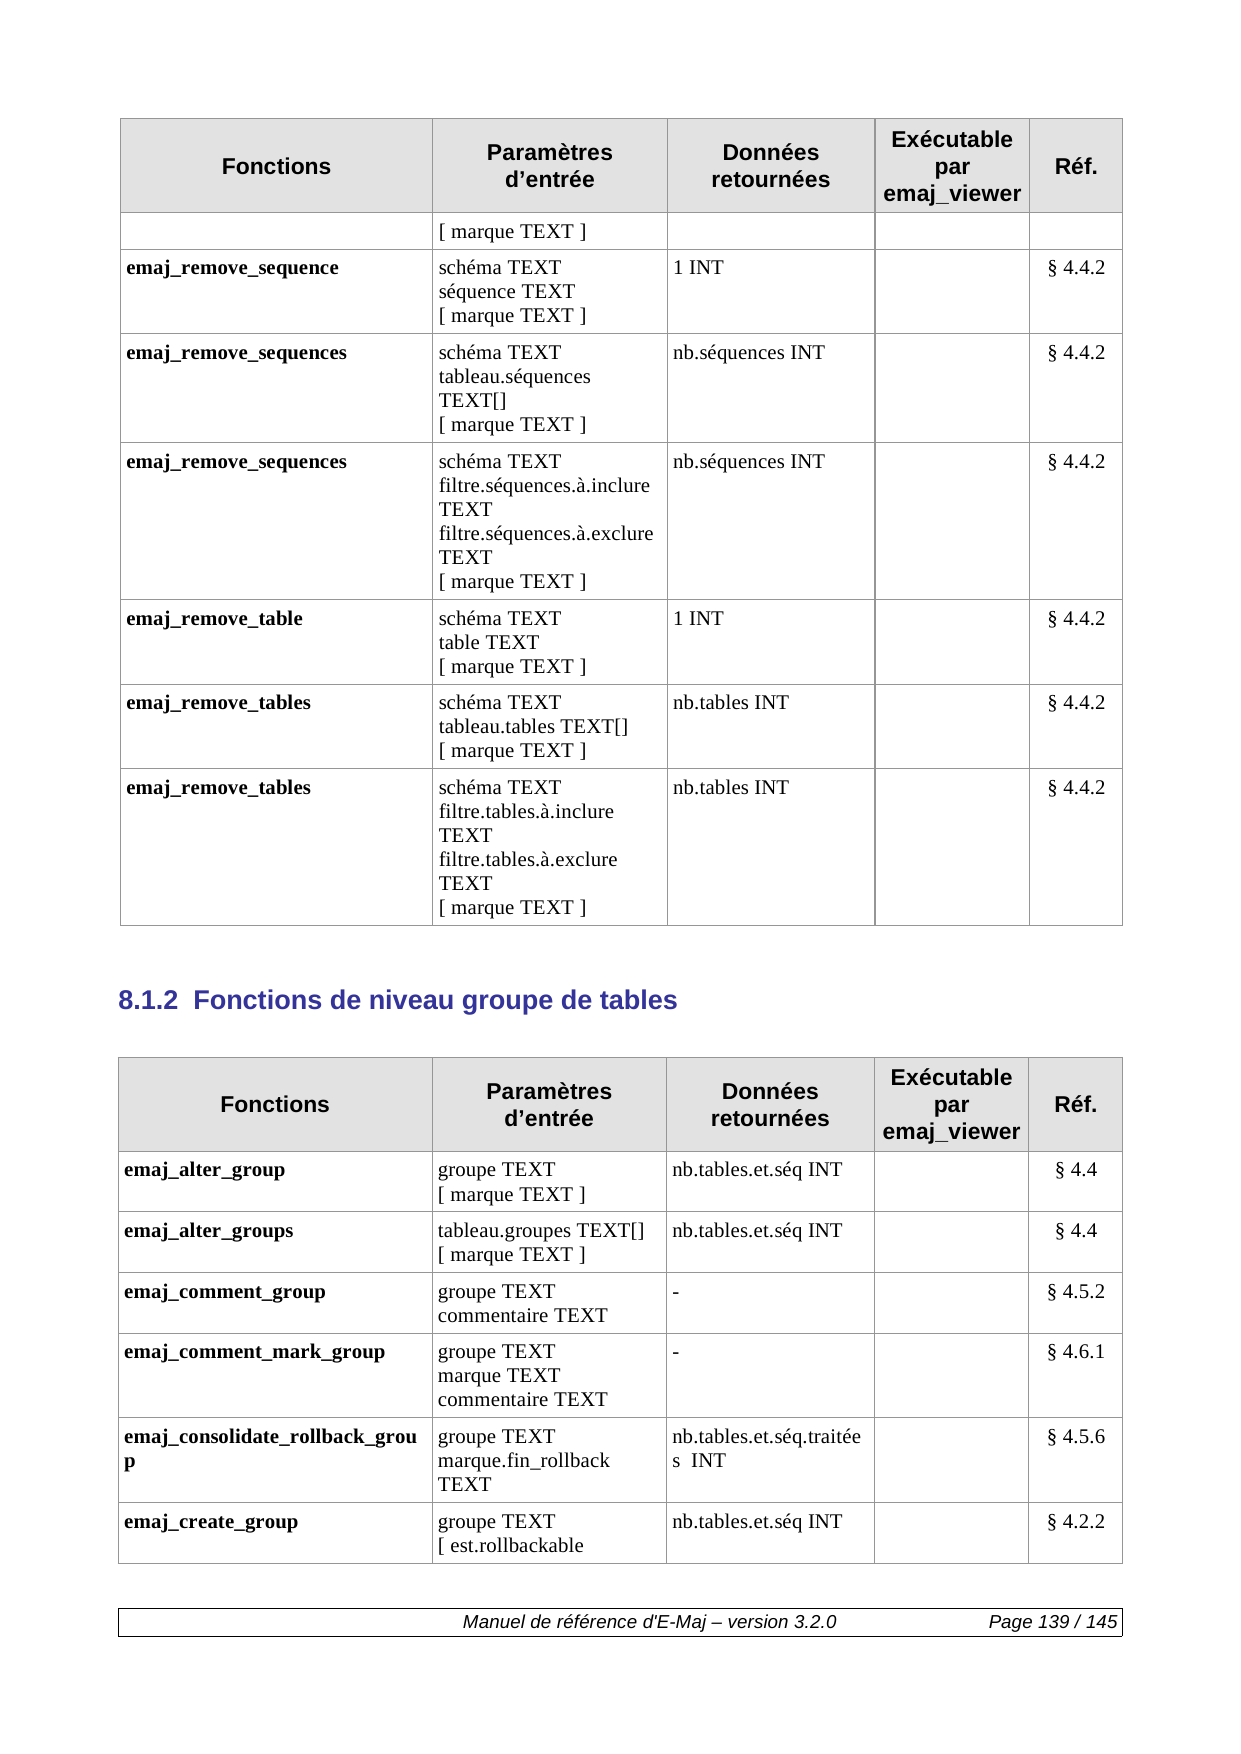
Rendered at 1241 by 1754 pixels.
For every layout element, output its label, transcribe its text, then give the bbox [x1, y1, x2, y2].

table_cell [875, 1334, 1028, 1417]
table_cell emaj_create_group [119, 1503, 432, 1562]
table_cell schéma TEXT séquence TEXT [ marque TEXT ] [433, 250, 667, 333]
table_header Paramètres d’entrée [433, 119, 667, 212]
table_cell [668, 213, 874, 248]
table_cell emaj_remove_table [121, 600, 432, 683]
table_header Exécutable par emaj_viewer [875, 1058, 1028, 1151]
subtitle Fonctions de niveau groupe de tables [118, 984, 1122, 1015]
table_cell - [667, 1273, 874, 1332]
table_header Données retournées [667, 1058, 874, 1151]
table_cell [876, 600, 1029, 683]
table_header Exécutable par emaj_viewer [876, 119, 1029, 212]
table_header Réf. [1030, 119, 1122, 212]
table_cell § 4.4.2 [1030, 443, 1122, 599]
table_cell nb.tables INT [668, 769, 874, 925]
table_cell nb.séquences INT [668, 334, 874, 442]
table_cell emaj_remove_tables [121, 769, 432, 925]
table_cell [876, 334, 1029, 442]
table_cell [ marque TEXT ] [433, 213, 667, 248]
table_cell nb.tables.et.séq INT [667, 1212, 874, 1272]
table_cell schéma TEXT table TEXT [ marque TEXT ] [433, 600, 667, 683]
table_cell schéma TEXT tableau.séquences TEXT[] [ marque TEXT ] [433, 334, 667, 442]
table_header Fonctions [121, 119, 432, 212]
table_cell [1030, 213, 1122, 248]
table_cell groupe TEXT marque TEXT commentaire TEXT [433, 1334, 666, 1417]
table_cell [875, 1152, 1028, 1211]
table_cell groupe TEXT [ est.rollbackable [433, 1503, 666, 1562]
table_cell § 4.2.2 [1029, 1503, 1122, 1562]
table_cell [876, 213, 1029, 248]
table_cell [876, 443, 1029, 599]
table_cell § 4.4 [1029, 1212, 1122, 1272]
table_cell nb.tables.et.séq INT [667, 1152, 874, 1211]
table_cell § 4.5.6 [1029, 1418, 1122, 1502]
table_cell emaj_remove_tables [121, 685, 432, 768]
table_cell emaj_consolidate_rollback_group [119, 1418, 432, 1502]
table_cell [875, 1212, 1028, 1272]
table_cell emaj_remove_sequences [121, 334, 432, 442]
table_cell [875, 1503, 1028, 1562]
table_cell § 4.4.2 [1030, 685, 1122, 768]
table_cell 1 INT [668, 600, 874, 683]
table_cell § 4.4.2 [1030, 600, 1122, 683]
table_cell 1 INT [668, 250, 874, 333]
table_cell groupe TEXT marque.fin_rollback TEXT [433, 1418, 666, 1502]
table_cell emaj_comment_mark_group [119, 1334, 432, 1417]
table_cell § 4.5.2 [1029, 1273, 1122, 1332]
table_header Paramètres d’entrée [433, 1058, 666, 1151]
table_cell emaj_alter_group [119, 1152, 432, 1211]
table_cell tableau.groupes TEXT[] [ marque TEXT ] [433, 1212, 666, 1272]
table_cell [875, 1418, 1028, 1502]
table_header Réf. [1029, 1058, 1122, 1151]
table_cell schéma TEXT filtre.séquences.à.inclure TEXT filtre.séquences.à.exclure TEXT [ marque TEXT ] [433, 443, 667, 599]
table_cell nb.séquences INT [668, 443, 874, 599]
table_cell groupe TEXT [ marque TEXT ] [433, 1152, 666, 1211]
table_cell schéma TEXT filtre.tables.à.inclure TEXT filtre.tables.à.exclure TEXT [ marque TEXT ] [433, 769, 667, 925]
table_cell [121, 213, 432, 248]
table_cell [875, 1273, 1028, 1332]
table_cell - [667, 1334, 874, 1417]
table_cell emaj_remove_sequence [121, 250, 432, 333]
table_header Fonctions [119, 1058, 432, 1151]
table_cell § 4.4 [1029, 1152, 1122, 1211]
table_cell § 4.6.1 [1029, 1334, 1122, 1417]
table_cell nb.tables.et.séq.traitées INT [667, 1418, 874, 1502]
table_cell emaj_alter_groups [119, 1212, 432, 1272]
table_header Données retournées [668, 119, 874, 212]
table_cell § 4.4.2 [1030, 250, 1122, 333]
table_cell schéma TEXT tableau.tables TEXT[] [ marque TEXT ] [433, 685, 667, 768]
table_cell nb.tables INT [668, 685, 874, 768]
table_cell [876, 685, 1029, 768]
table_cell nb.tables.et.séq INT [667, 1503, 874, 1562]
table_cell § 4.4.2 [1030, 769, 1122, 925]
table_cell emaj_comment_group [119, 1273, 432, 1332]
table_cell [876, 769, 1029, 925]
table_cell [876, 250, 1029, 333]
table_cell emaj_remove_sequences [121, 443, 432, 599]
table_cell § 4.4.2 [1030, 334, 1122, 442]
table_cell groupe TEXT commentaire TEXT [433, 1273, 666, 1332]
